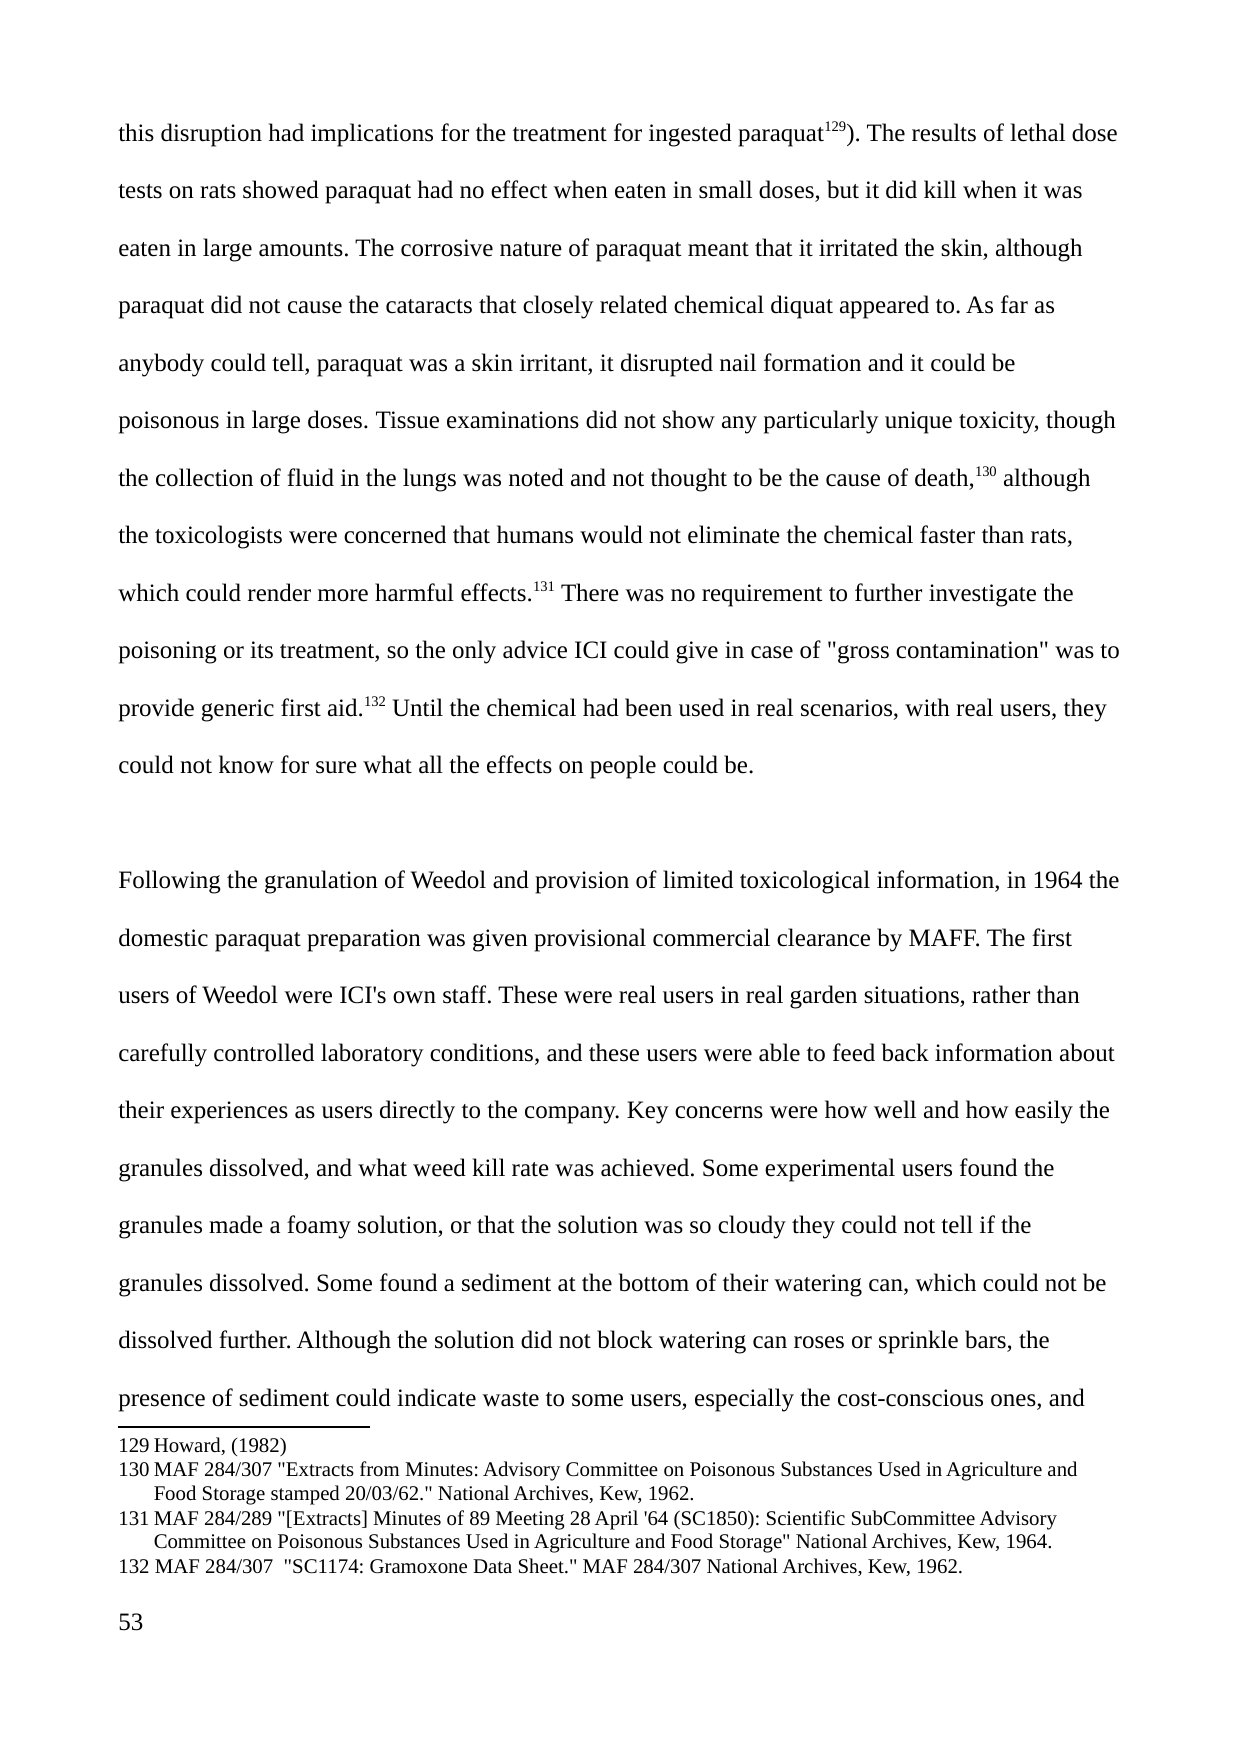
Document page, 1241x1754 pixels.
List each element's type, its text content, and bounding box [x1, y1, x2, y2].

text Howard, (1982) [118, 1433, 1122, 1457]
text MAF 284/307 "Extracts from Minutes: Advisory Committee on Poisonous Substances Used in Agriculture and Food Storage stamped 20/03/62." National Archives, Kew, 1962. [118, 1457, 1122, 1505]
text this disruption had implications for the treatment for ingested paraquat). The results of lethal dose tests on rats showed paraquat had no effect when eaten in small doses, but it did kill when it was eaten in large amounts. The corrosive nature of paraquat meant that it irritated the skin, although paraquat did not cause the cataracts that closely related chemical diquat appeared to. As far as anybody could tell, paraquat was a skin irritant, it disrupted nail formation and it could be poisonous in large doses. Tissue examinations did not show any particularly unique toxicity, though the collection of fluid in the lungs was noted and not thought to be the cause of death, although the toxicologists were concerned that humans would not eliminate the chemical faster than rats, which could render more harmful effects. There was no requirement to further investigate the poisoning or its treatment, so the only advice ICI could give in case of "gross contamination" was to provide generic first aid. Until the chemical had been used in real scenarios, with real users, they could not know for sure what all the effects on people could be. [118, 118, 1122, 779]
text Following the granulation of Weedol and provision of limited toxicological information, in 1964 the domestic paraquat preparation was given provisional commercial clearance by MAFF. The first users of Weedol were ICI's own staff. These were real users in real garden situations, rather than carefully controlled laboratory conditions, and these users were able to feed back information about their experiences as users directly to the company. Key concerns were how well and how easily the granules dissolved, and what weed kill rate was achieved. Some experimental users found the granules made a foamy solution, or that the solution was so cloudy they could not tell if the granules dissolved. Some found a sediment at the bottom of their watering can, which could not be dissolved further. Although the solution did not block watering can roses or sprinkle bars, the presence of sediment could indicate waste to some users, especially the cost-conscious ones, and [118, 866, 1122, 1412]
text MAF 284/289 "[Extracts] Minutes of 89 Meeting 28 April '64 (SC1850): Scientific SubCommittee Advisory Committee on Poisonous Substances Used in Agriculture and Food Storage" National Archives, Kew, 1964. [118, 1505, 1122, 1553]
text MAF 284/307 "SC1174: Gramoxone Data Sheet." MAF 284/307 National Archives, Kew, 1962. [118, 1553, 1122, 1578]
